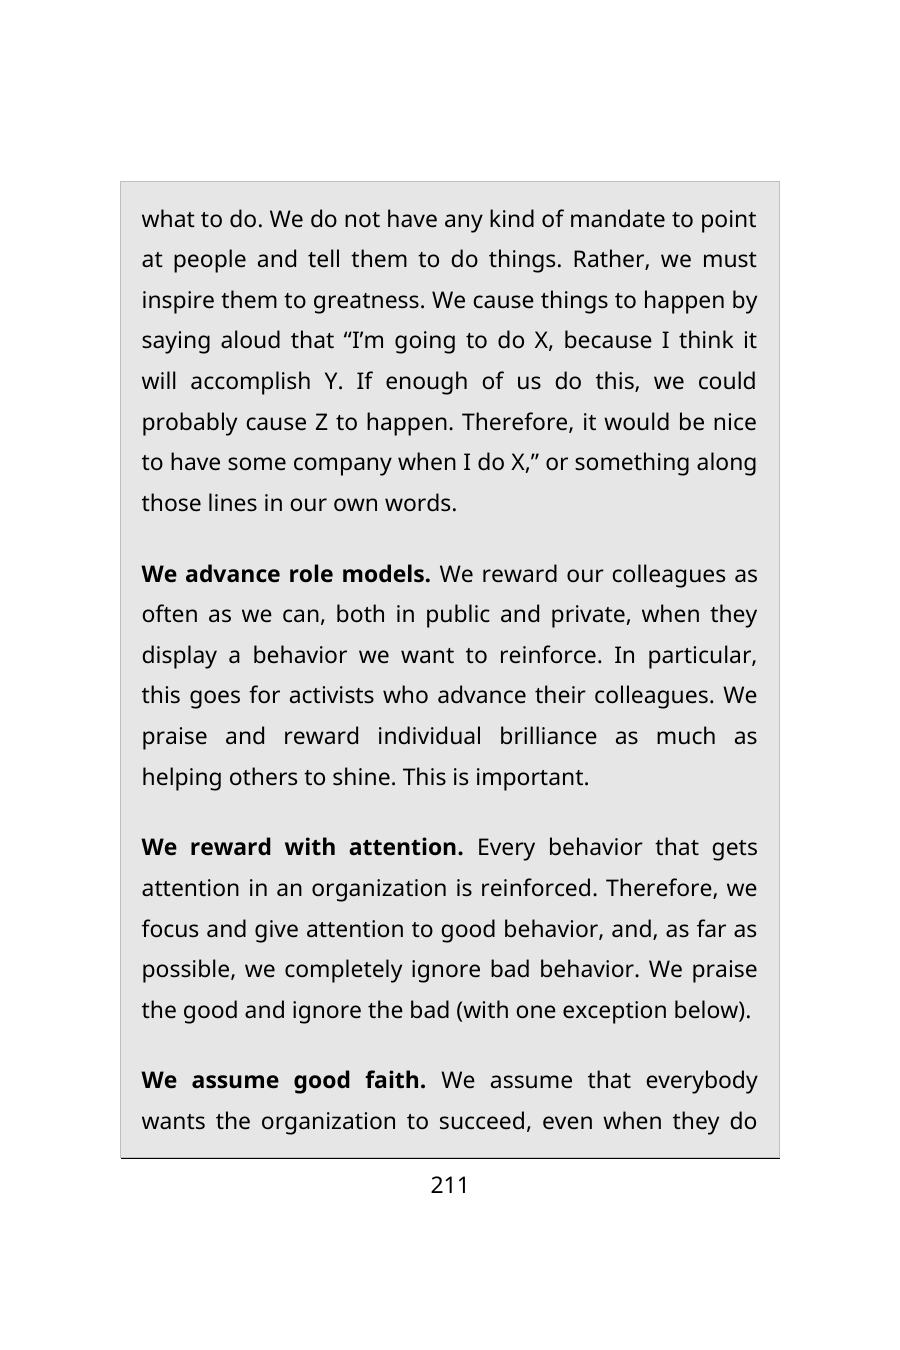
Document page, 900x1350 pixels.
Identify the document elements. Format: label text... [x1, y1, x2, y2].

text We advance role models. We reward our colleagues as often as we can, both in public and private, when they display a behavior we want to reinforce. In particular, this goes for activists who advance their colleagues. We praise and reward individual brilliance as much as helping others to shine. This is important. [121, 536, 779, 792]
text what to do. We do not have any kind of mandate to point at people and tell them to do things. Rather, we must inspire them to greatness. We cause things to happen by saying aloud that “I’m going to do X, because I think it will accomplish Y. If enough of us do this, we could probably cause Z to happen. Therefore, it would be nice to have some company when I do X,” or something along those lines in our own words. [121, 182, 779, 518]
text We reward with attention. Every behavior that gets attention in an organization is reinforced. Therefore, we focus and give attention to good behavior, and, as far as possible, we completely ignore bad behavior. We praise the good and ignore the bad (with one exception below). [121, 810, 779, 1025]
text We assume good faith. We assume that everybody wants the organization to succeed, even when they do [121, 1043, 779, 1157]
